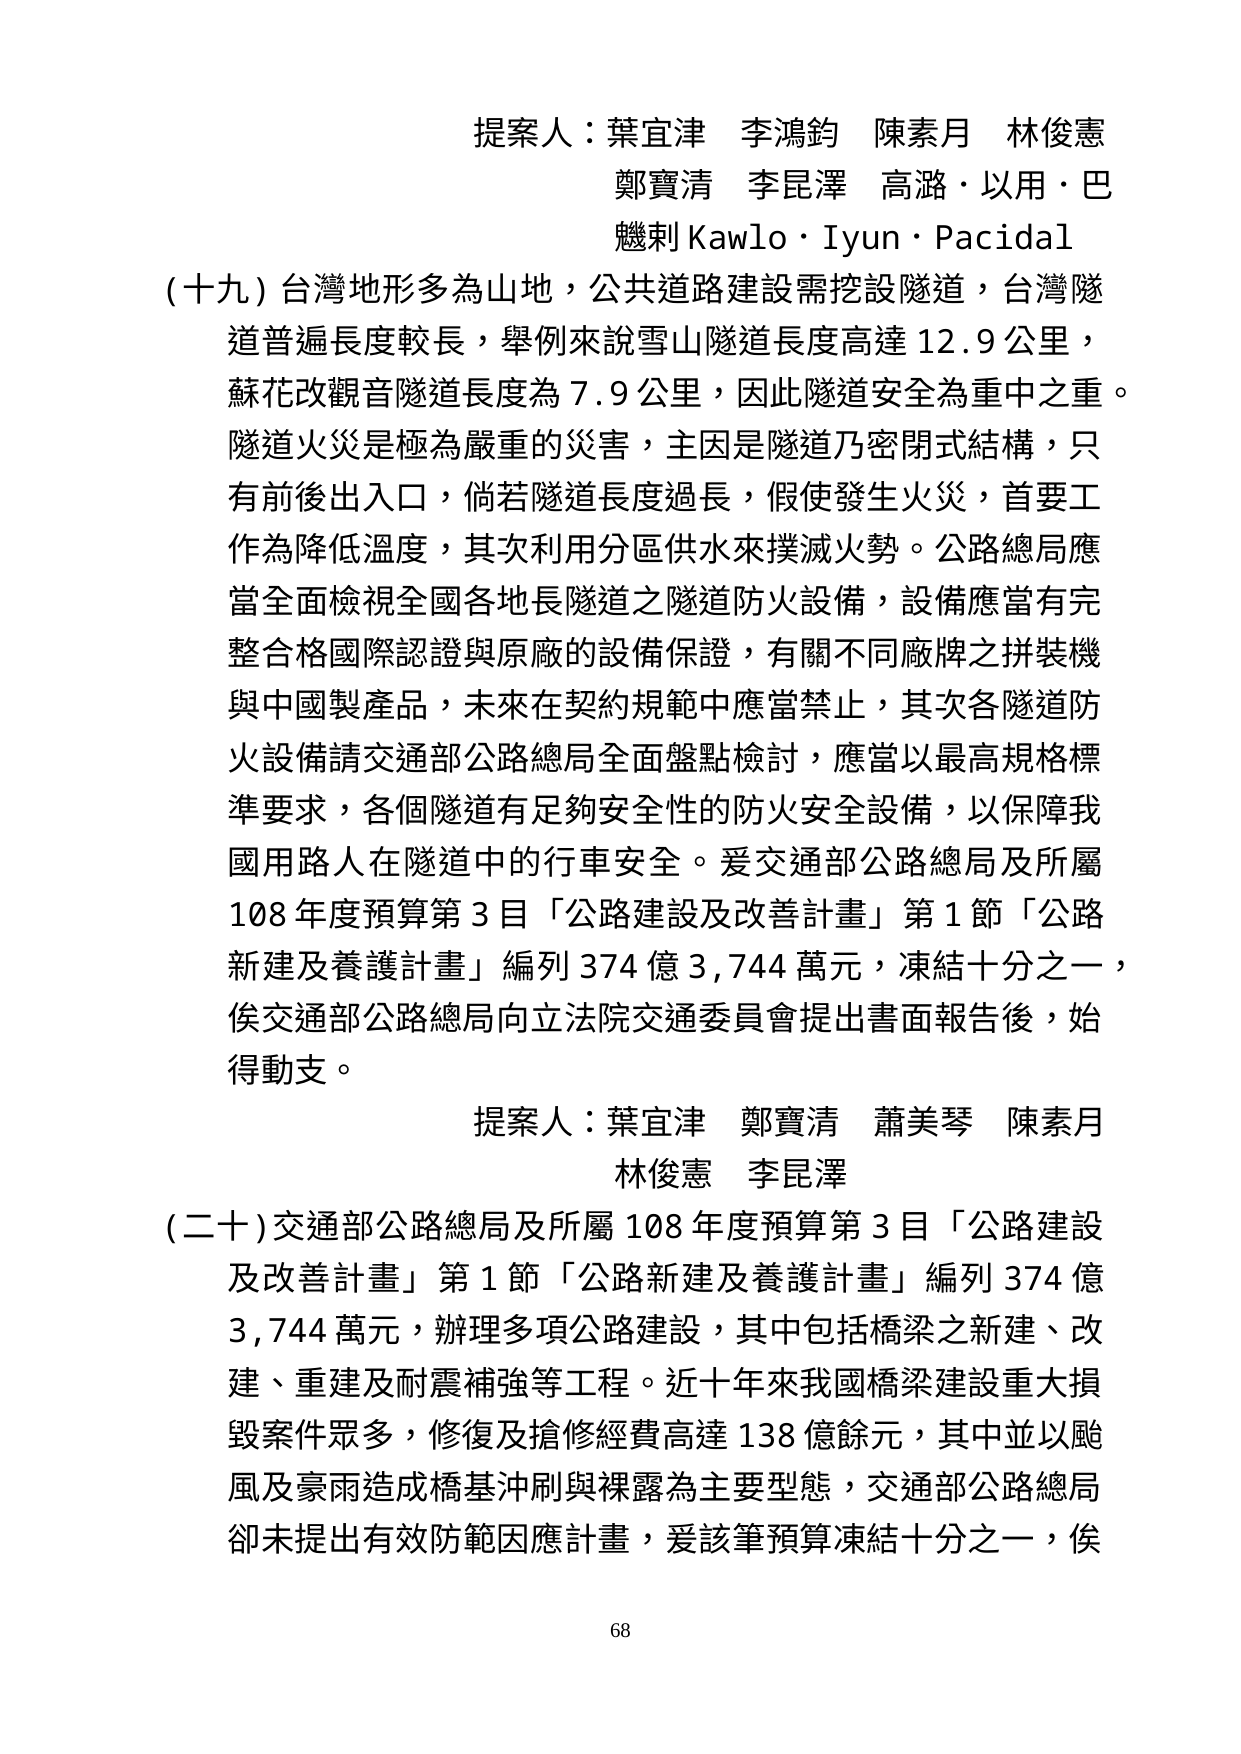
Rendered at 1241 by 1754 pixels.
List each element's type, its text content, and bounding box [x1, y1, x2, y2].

text 提案人：葉宜津 鄭寶清 蕭美琴 陳素月林俊憲 李昆澤 [473, 1093, 1117, 1197]
text (二十)交通部公路總局及所屬108年度預算第3目「公路建設及改善計畫」第1節「公路新建及養護計畫」編列374億3,744萬元，辦理多項公路建設，其中包括橋梁之新建、改建、重建及耐震補強等工程。近十年來我國橋梁建設重大損毀案件眾多，修復及搶修經費高達138億餘元，其中並以颱風及豪雨造成橋基沖刷與裸露為主要型態，交通部公路總局卻未提出有效防範因應計畫，爰該筆預算凍結十分之一，俟 [161, 1197, 1104, 1562]
text (十九) 台灣地形多為山地，公共道路建設需挖設隧道，台灣隧道普遍長度較長，舉例來說雪山隧道長度高達12.9公里，蘇花改觀音隧道長度為7.9公里，因此隧道安全為重中之重。隧道火災是極為嚴重的災害，主因是隧道乃密閉式結構，只有前後出入口，倘若隧道長度過長，假使發生火災，首要工作為降低溫度，其次利用分區供水來撲滅火勢。公路總局應當全面檢視全國各地長隧道之隧道防火設備，設備應當有完整合格國際認證與原廠的設備保證，有關不同廠牌之拼裝機與中國製產品，未來在契約規範中應當禁止，其次各隧道防火設備請交通部公路總局全面盤點檢討，應當以最高規格標準要求，各個隧道有足夠安全性的防火安全設備，以保障我國用路人在隧道中的行車安全。爰交通部公路總局及所屬108年度預算第3目「公路建設及改善計畫」第1節「公路新建及養護計畫」編列374億3,744萬元，凍結十分之一，俟交通部公路總局向立法院交通委員會提出書面報告後，始得動支。 [161, 259, 1104, 1093]
text 提案人：葉宜津 李鴻鈞 陳素月 林俊憲 鄭寶清 李昆澤 高潞．以用．巴魕剌Kawlo．Iyun．Pacidal [473, 103, 1117, 259]
